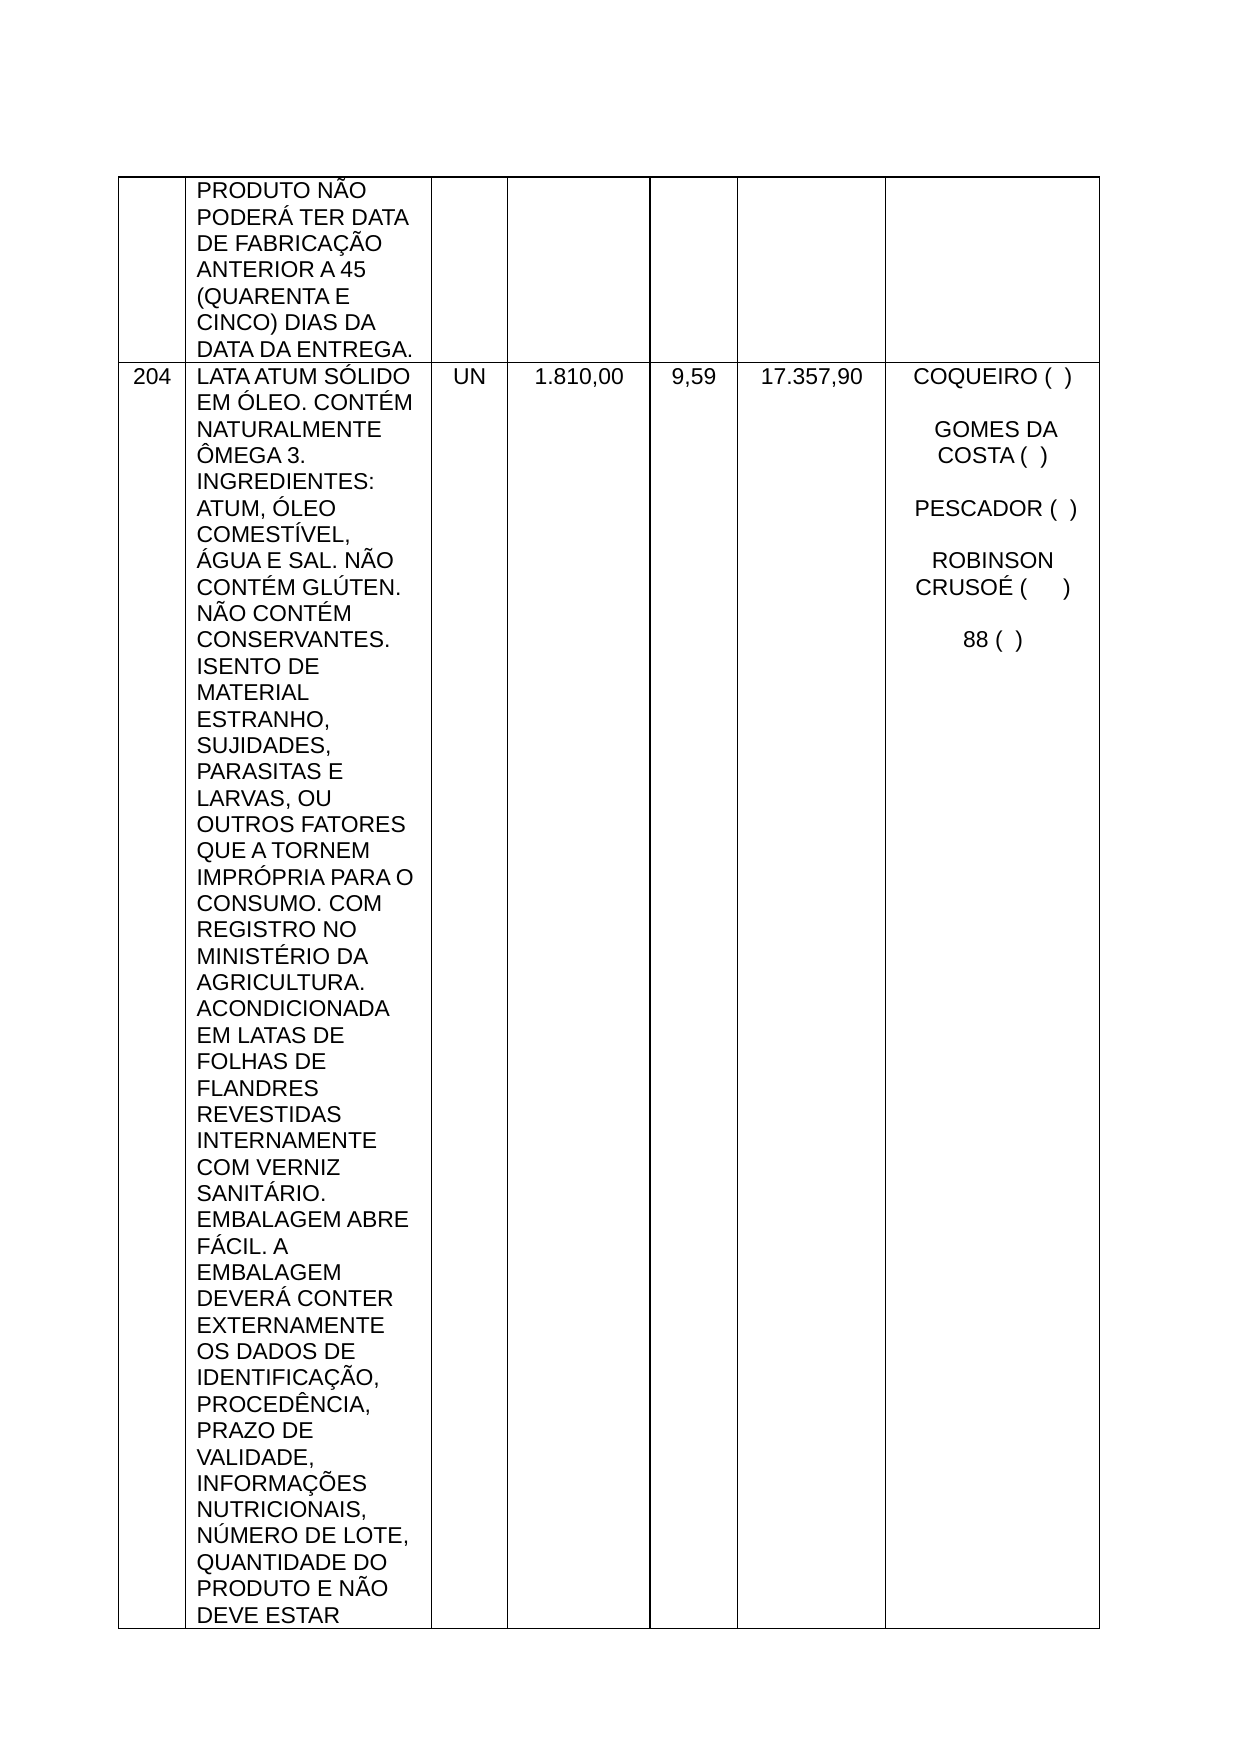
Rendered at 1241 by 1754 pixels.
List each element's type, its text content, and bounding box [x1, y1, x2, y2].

table_cell produto não poderá ter data de fabricação anterior a 45 (quarenta e cinco) dias da data da entrega. [186, 178, 431, 362]
table_cell [432, 178, 507, 362]
table_cell [119, 178, 185, 362]
table_cell Un [432, 363, 507, 1628]
table_cell COQUEIRO ( ) GOMES DA COSTA ( ) PESCADOR ( ) ROBINSON CRUSOÉ ( ) 88 ( ) [886, 363, 1099, 1628]
table_cell [886, 178, 1099, 362]
table_cell [651, 178, 737, 362]
table_cell 9,59 [651, 363, 737, 1628]
table_cell 204 [119, 363, 185, 1628]
table_cell 1.810,00 [508, 363, 649, 1628]
table_cell 17.357,90 [738, 363, 885, 1628]
table_cell [508, 178, 649, 362]
table_cell [738, 178, 885, 362]
table_cell Lata Atum sólido em óleo. Contém naturalmente ômega 3. Ingredientes: atum, óleo comestível, água e sal. Não contém glúten. Não contém conservantes. Isento de material estranho, sujidades, parasitas e larvas, ou outros fatores que a tornem imprópria para o consumo. Com registro no Ministério da Agricultura. Acondicionada em latas de folhas de flandres revestidas internamente com verniz sanitário. Embalagem abre fácil. A embalagem deverá conter externamente os dados de identificação, procedência, prazo de validade, informações nutricionais, número de lote, quantidade do produto e não deve estar [186, 363, 431, 1628]
